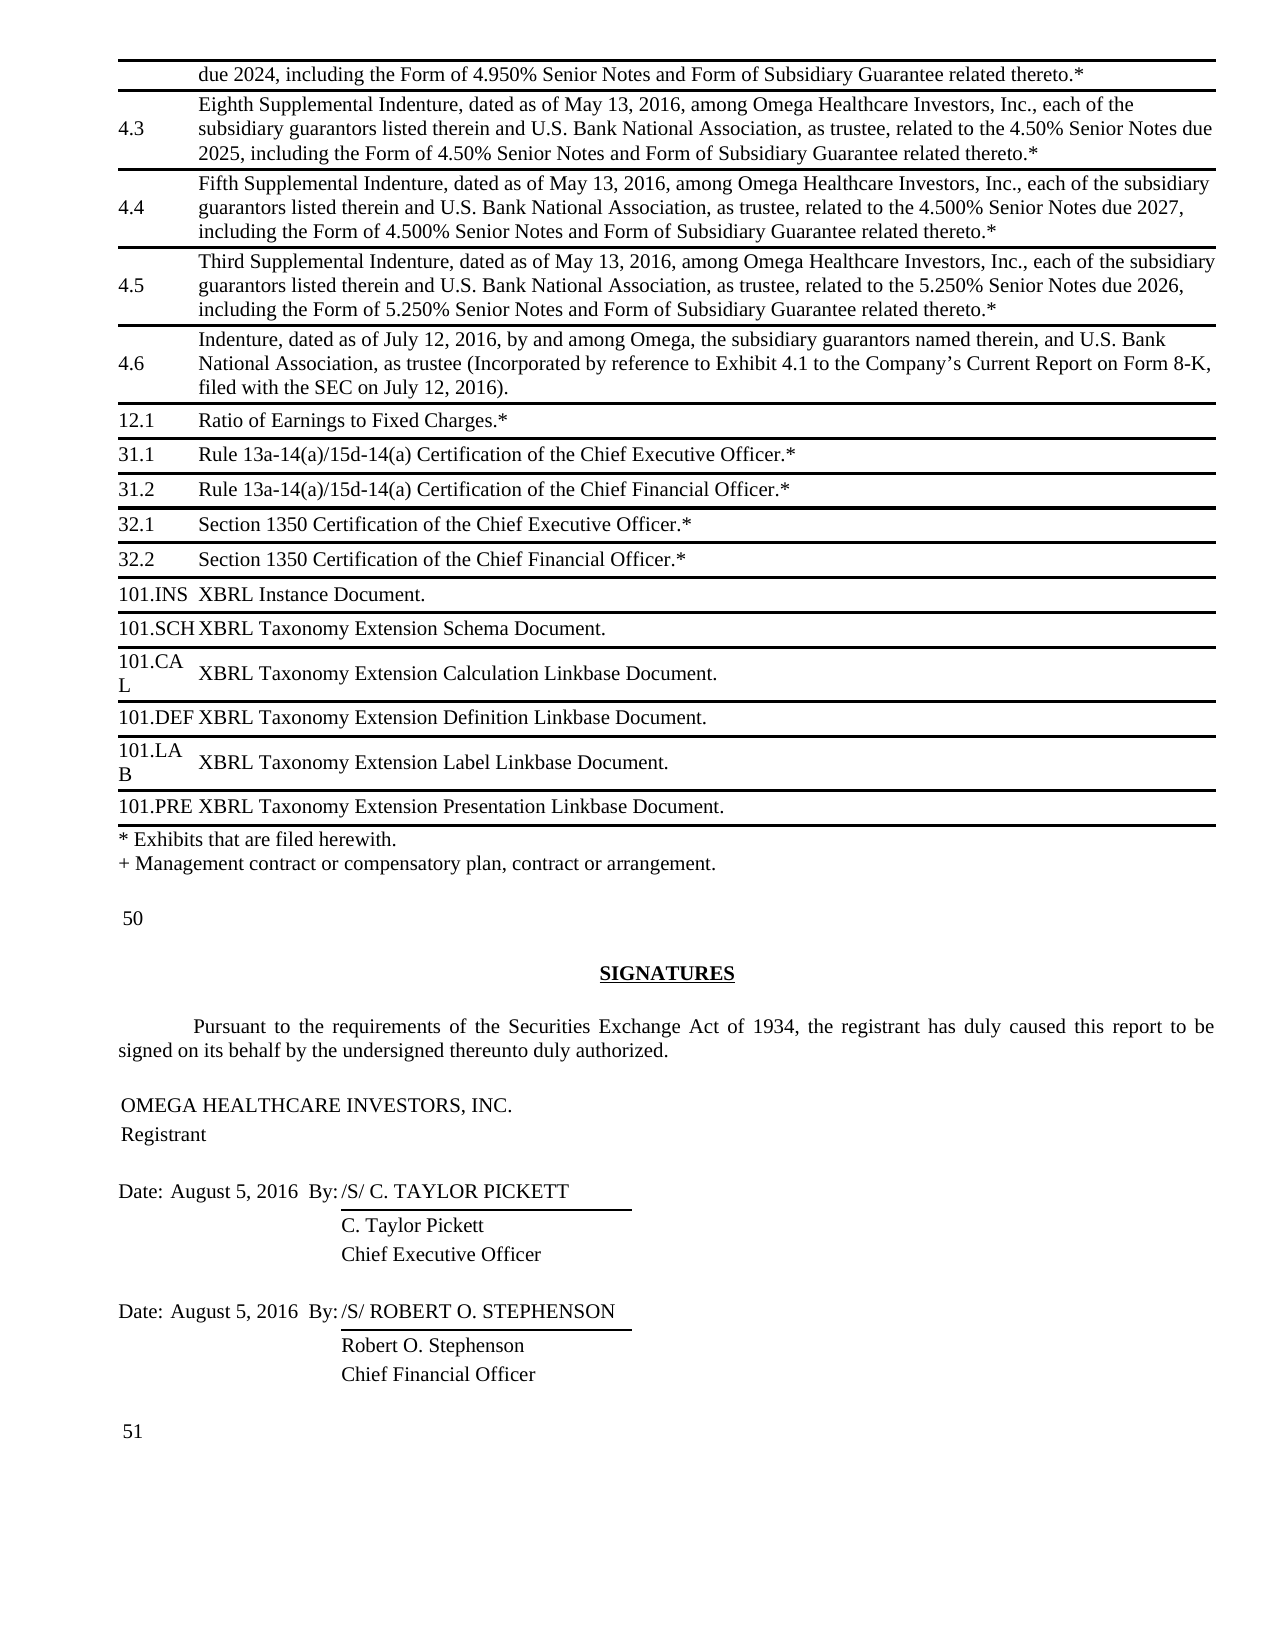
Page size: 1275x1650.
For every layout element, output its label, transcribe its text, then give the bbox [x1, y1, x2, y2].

table_cell Section 1350 Certification of the Chief Financial Officer.* [198, 544, 1216, 576]
table_cell Rule 13a-14(a)/15d-14(a) Certification of the Chief Executive Officer.* [198, 440, 1216, 472]
table_cell [118, 62, 196, 89]
table_cell XBRL Taxonomy Extension Schema Document. [198, 614, 1216, 646]
table_cell [118, 1209, 170, 1239]
table_cell 101.DEF [118, 703, 196, 734]
table_header 51 [121, 1417, 145, 1446]
table_cell Chief Financial Officer [341, 1360, 632, 1388]
table_cell 101.CAL [118, 649, 196, 700]
table_cell XBRL Taxonomy Extension Presentation Linkbase Document. [198, 792, 1216, 823]
table_cell [170, 1360, 308, 1388]
table_cell Chief Executive Officer [341, 1240, 632, 1268]
table_cell Rule 13a-14(a)/15d-14(a) Certification of the Chief Financial Officer.* [198, 475, 1216, 506]
table_cell Date: [118, 1297, 170, 1329]
table_cell [308, 1209, 341, 1239]
table_cell [170, 1329, 308, 1359]
table_cell [118, 1268, 170, 1297]
table_cell 32.2 [118, 544, 196, 576]
table_cell 101.LAB [118, 738, 196, 789]
table_cell Section 1350 Certification of the Chief Executive Officer.* [198, 510, 1216, 541]
table_cell [308, 1268, 341, 1297]
table_cell [118, 1360, 170, 1388]
table_cell [170, 1209, 308, 1239]
table_header By: [308, 1177, 341, 1209]
table_cell XBRL Instance Document. [198, 579, 1216, 611]
table_cell 4.4 [118, 171, 196, 246]
table_cell 4.3 [118, 92, 196, 167]
table_cell [118, 1329, 170, 1359]
table_cell 101.INS [118, 579, 196, 611]
table_cell 12.1 [118, 405, 196, 437]
text * Exhibits that are filed herewith. [118, 827, 1216, 851]
table_cell Eighth Supplemental Indenture, dated as of May 13, 2016, among Omega Healthcare Investors, Inc., each of the subsidiary guarantors listed therein and U.S. Bank National Association, as trustee, related to the 4.50% Senior Notes due 2025, including the Form of 4.50% Senior Notes and Form of Subsidiary Guarantee related thereto.* [198, 92, 1216, 167]
table_cell due 2024, including the Form of 4.950% Senior Notes and Form of Subsidiary Guarantee related thereto.* [198, 62, 1216, 89]
table_header August 5, 2016 [170, 1177, 308, 1209]
table_header Date: [118, 1177, 170, 1209]
table_cell Indenture, dated as of July 12, 2016, by and among Omega, the subsidiary guarantors named therein, and U.S. Bank National Association, as trustee (Incorporated by reference to Exhibit 4.1 to the Company’s Current Report on Form 8-K, filed with the SEC on July 12, 2016). [198, 327, 1216, 402]
table_header /S/ C. TAYLOR PICKETT [341, 1177, 632, 1209]
table_cell XBRL Taxonomy Extension Calculation Linkbase Document. [198, 649, 1216, 700]
table_cell 31.2 [118, 475, 196, 506]
table_cell 32.1 [118, 510, 196, 541]
table_cell 31.1 [118, 440, 196, 472]
table_cell [308, 1329, 341, 1359]
table_cell Fifth Supplemental Indenture, dated as of May 13, 2016, among Omega Healthcare Investors, Inc., each of the subsidiary guarantors listed therein and U.S. Bank National Association, as trustee, related to the 4.500% Senior Notes due 2027, including the Form of 4.500% Senior Notes and Form of Subsidiary Guarantee related thereto.* [198, 171, 1216, 246]
table_cell C. Taylor Pickett [341, 1211, 632, 1239]
text SIGNATURES [118, 961, 1216, 985]
table_cell Ratio of Earnings to Fixed Charges.* [198, 405, 1216, 437]
table_cell Registrant [121, 1120, 545, 1148]
table_cell 4.6 [118, 327, 196, 402]
table_cell [308, 1360, 341, 1388]
table_cell By: [308, 1297, 341, 1329]
table_cell [118, 1240, 170, 1268]
table_cell [170, 1268, 308, 1297]
table_cell Robert O. Stephenson [341, 1331, 632, 1359]
table_cell [341, 1268, 632, 1297]
text + Management contract or compensatory plan, contract or arrangement. [118, 851, 1216, 875]
table_cell Third Supplemental Indenture, dated as of May 13, 2016, among Omega Healthcare Investors, Inc., each of the subsidiary guarantors listed therein and U.S. Bank National Association, as trustee, related to the 5.250% Senior Notes due 2026, including the Form of 5.250% Senior Notes and Form of Subsidiary Guarantee related thereto.* [198, 249, 1216, 324]
table_cell 101.PRE [118, 792, 196, 823]
table_cell /S/ ROBERT O. STEPHENSON [341, 1297, 632, 1329]
table_cell August 5, 2016 [170, 1297, 308, 1329]
table_cell 101.SCH [118, 614, 196, 646]
table_cell XBRL Taxonomy Extension Label Linkbase Document. [198, 738, 1216, 789]
table_cell XBRL Taxonomy Extension Definition Linkbase Document. [198, 703, 1216, 734]
table_header 50 [121, 904, 145, 932]
table_cell [170, 1240, 308, 1268]
table_cell 4.5 [118, 249, 196, 324]
table_header OMEGA HEALTHCARE INVESTORS, INC. [121, 1091, 545, 1119]
text Pursuant to the requirements of the Securities Exchange Act of 1934, the registrant has duly caused this report to be signed on its behalf by the undersigned thereunto duly authorized. [118, 1014, 1216, 1062]
table_cell [308, 1240, 341, 1268]
